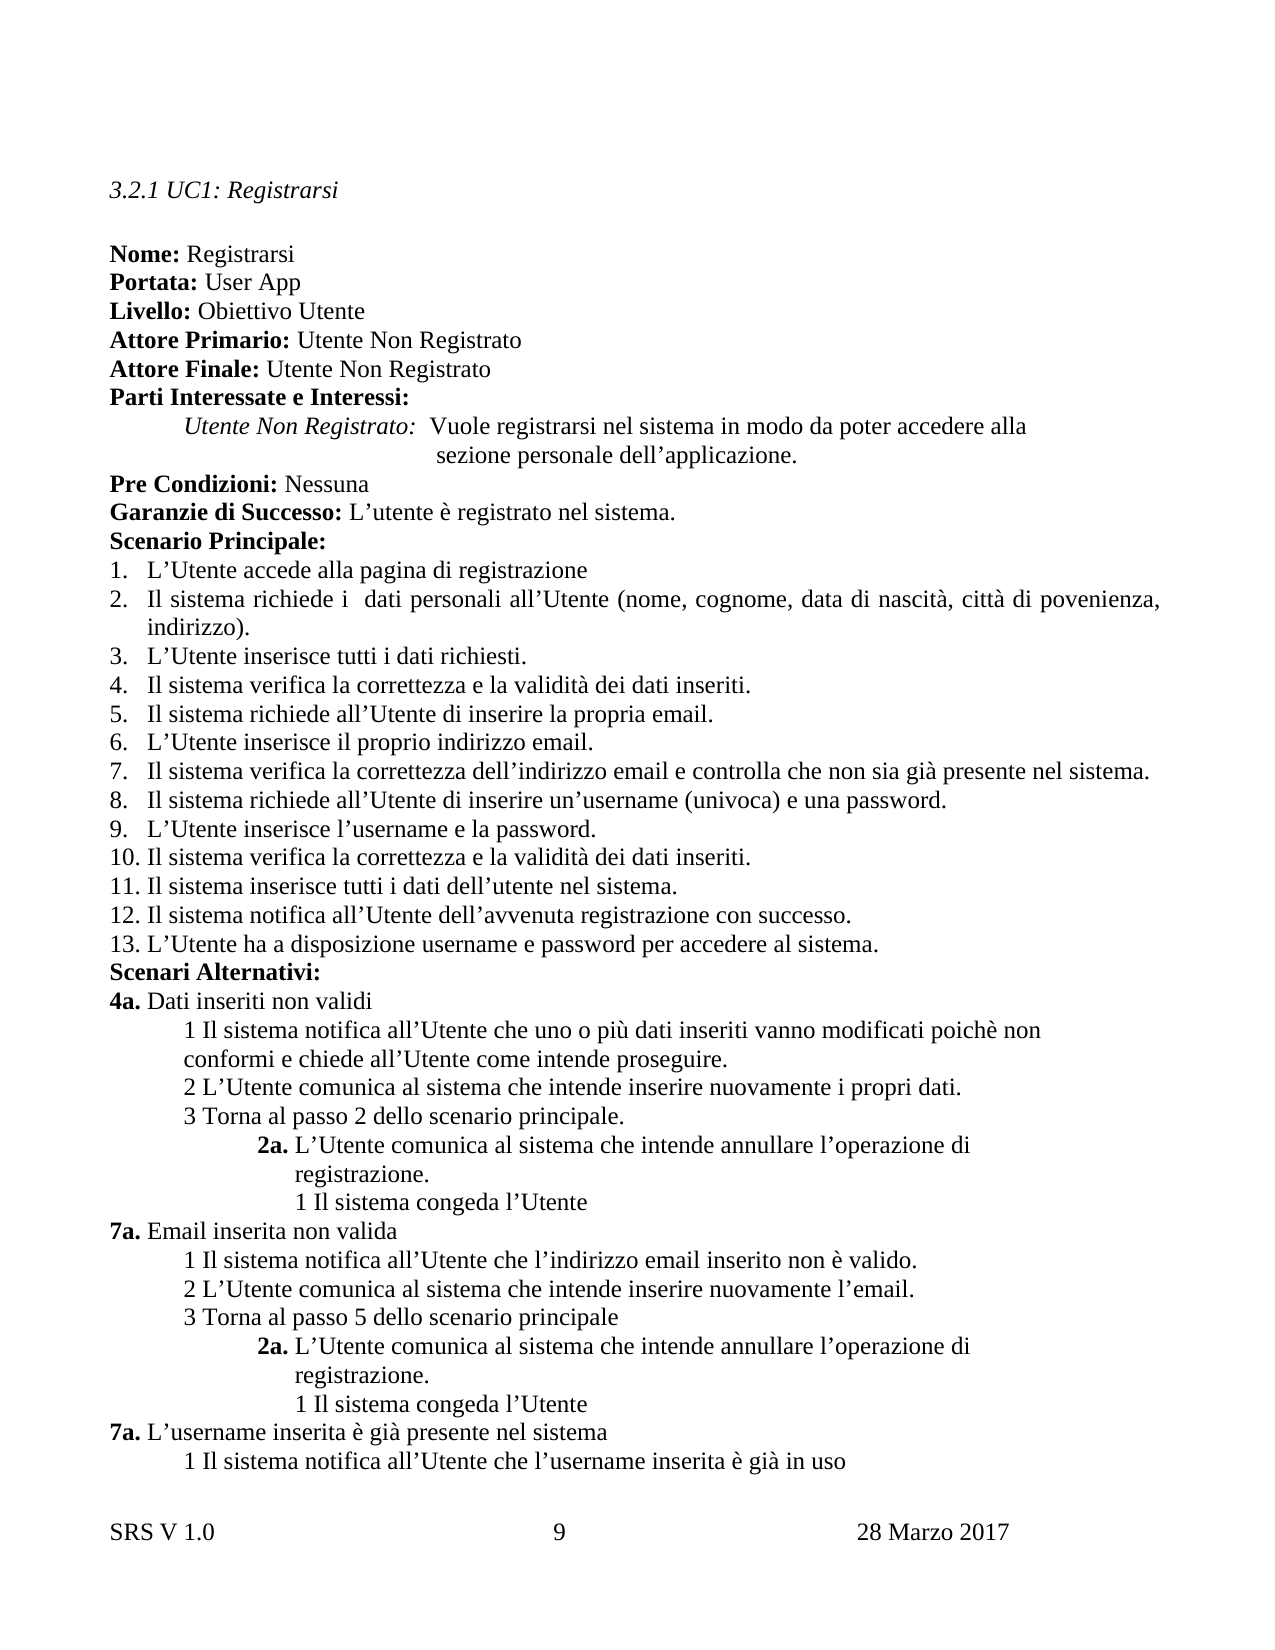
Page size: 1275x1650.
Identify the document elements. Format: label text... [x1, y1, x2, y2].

subtitle 3.2.1 UC1: Registrarsi [109, 175, 1162, 204]
text 3 Torna al passo 5 dello scenario principale [109, 1302, 1162, 1331]
list Il sistema verifica la correttezza e la validità dei dati inseriti. [109, 842, 1162, 871]
list L’Utente ha a disposizione username e password per accedere al sistema. [109, 929, 1162, 957]
text 3 Torna al passo 2 dello scenario principale. [109, 1101, 1162, 1130]
list L’Utente inserisce l’username e la password. [109, 814, 1162, 842]
text 1 Il sistema congeda l’Utente [109, 1187, 1162, 1216]
text 7a. L’username inserita è già presente nel sistema [109, 1417, 1162, 1446]
text 1 Il sistema congeda l’Utente [109, 1389, 1162, 1417]
list Il sistema inserisce tutti i dati dell’utente nel sistema. [109, 871, 1162, 900]
text Garanzie di Successo: L’utente è registrato nel sistema. [109, 497, 1162, 526]
text 2a. L’Utente comunica al sistema che intende annullare l’operazione di registrazione. [109, 1331, 1162, 1389]
list Il sistema richiede all’Utente di inserire la propria email. [109, 699, 1162, 727]
text Scenario Principale: [109, 526, 1162, 555]
text Scenari Alternativi: [109, 957, 1162, 986]
text Attore Primario: Utente Non Registrato [109, 325, 1162, 354]
text 2 L’Utente comunica al sistema che intende inserire nuovamente l’email. [109, 1274, 1162, 1302]
list Il sistema richiede i dati personali all’Utente (nome, cognome, data di nascità, città di povenienza, indirizzo). [109, 584, 1162, 641]
text Nome: Registrarsi [109, 239, 1162, 267]
text 2 L’Utente comunica al sistema che intende inserire nuovamente i propri dati. [109, 1072, 1162, 1101]
text 7a. Email inserita non valida [109, 1216, 1162, 1245]
list L’Utente inserisce tutti i dati richiesti. [109, 641, 1162, 670]
text 2a. L’Utente comunica al sistema che intende annullare l’operazione di registrazione. [109, 1130, 1162, 1187]
list Il sistema notifica all’Utente dell’avvenuta registrazione con successo. [109, 900, 1162, 929]
list L’Utente accede alla pagina di registrazione [109, 555, 1162, 584]
text Utente Non Registrato: Vuole registrarsi nel sistema in modo da poter accedere alla sezione personale dell’applicazione. [109, 411, 1162, 469]
text Pre Condizioni: Nessuna [109, 469, 1162, 497]
text Livello: Obiettivo Utente [109, 296, 1162, 325]
list Il sistema verifica la correttezza dell’indirizzo email e controlla che non sia già presente nel sistema. [109, 756, 1162, 785]
text Attore Finale: Utente Non Registrato [109, 354, 1162, 382]
text 1 Il sistema notifica all’Utente che l’indirizzo email inserito non è valido. [109, 1245, 1162, 1274]
text 1 Il sistema notifica all’Utente che l’username inserita è già in uso [109, 1446, 1162, 1475]
text Portata: User App [109, 267, 1162, 296]
text 1 Il sistema notifica all’Utente che uno o più dati inseriti vanno modificati poichè non conformi e chiede all’Utente come intende proseguire. [109, 1015, 1162, 1072]
list Il sistema verifica la correttezza e la validità dei dati inseriti. [109, 670, 1162, 699]
list L’Utente inserisce il proprio indirizzo email. [109, 727, 1162, 756]
text Parti Interessate e Interessi: [109, 382, 1162, 411]
list Il sistema richiede all’Utente di inserire un’username (univoca) e una password. [109, 785, 1162, 814]
text 4a. Dati inseriti non validi [109, 986, 1162, 1015]
